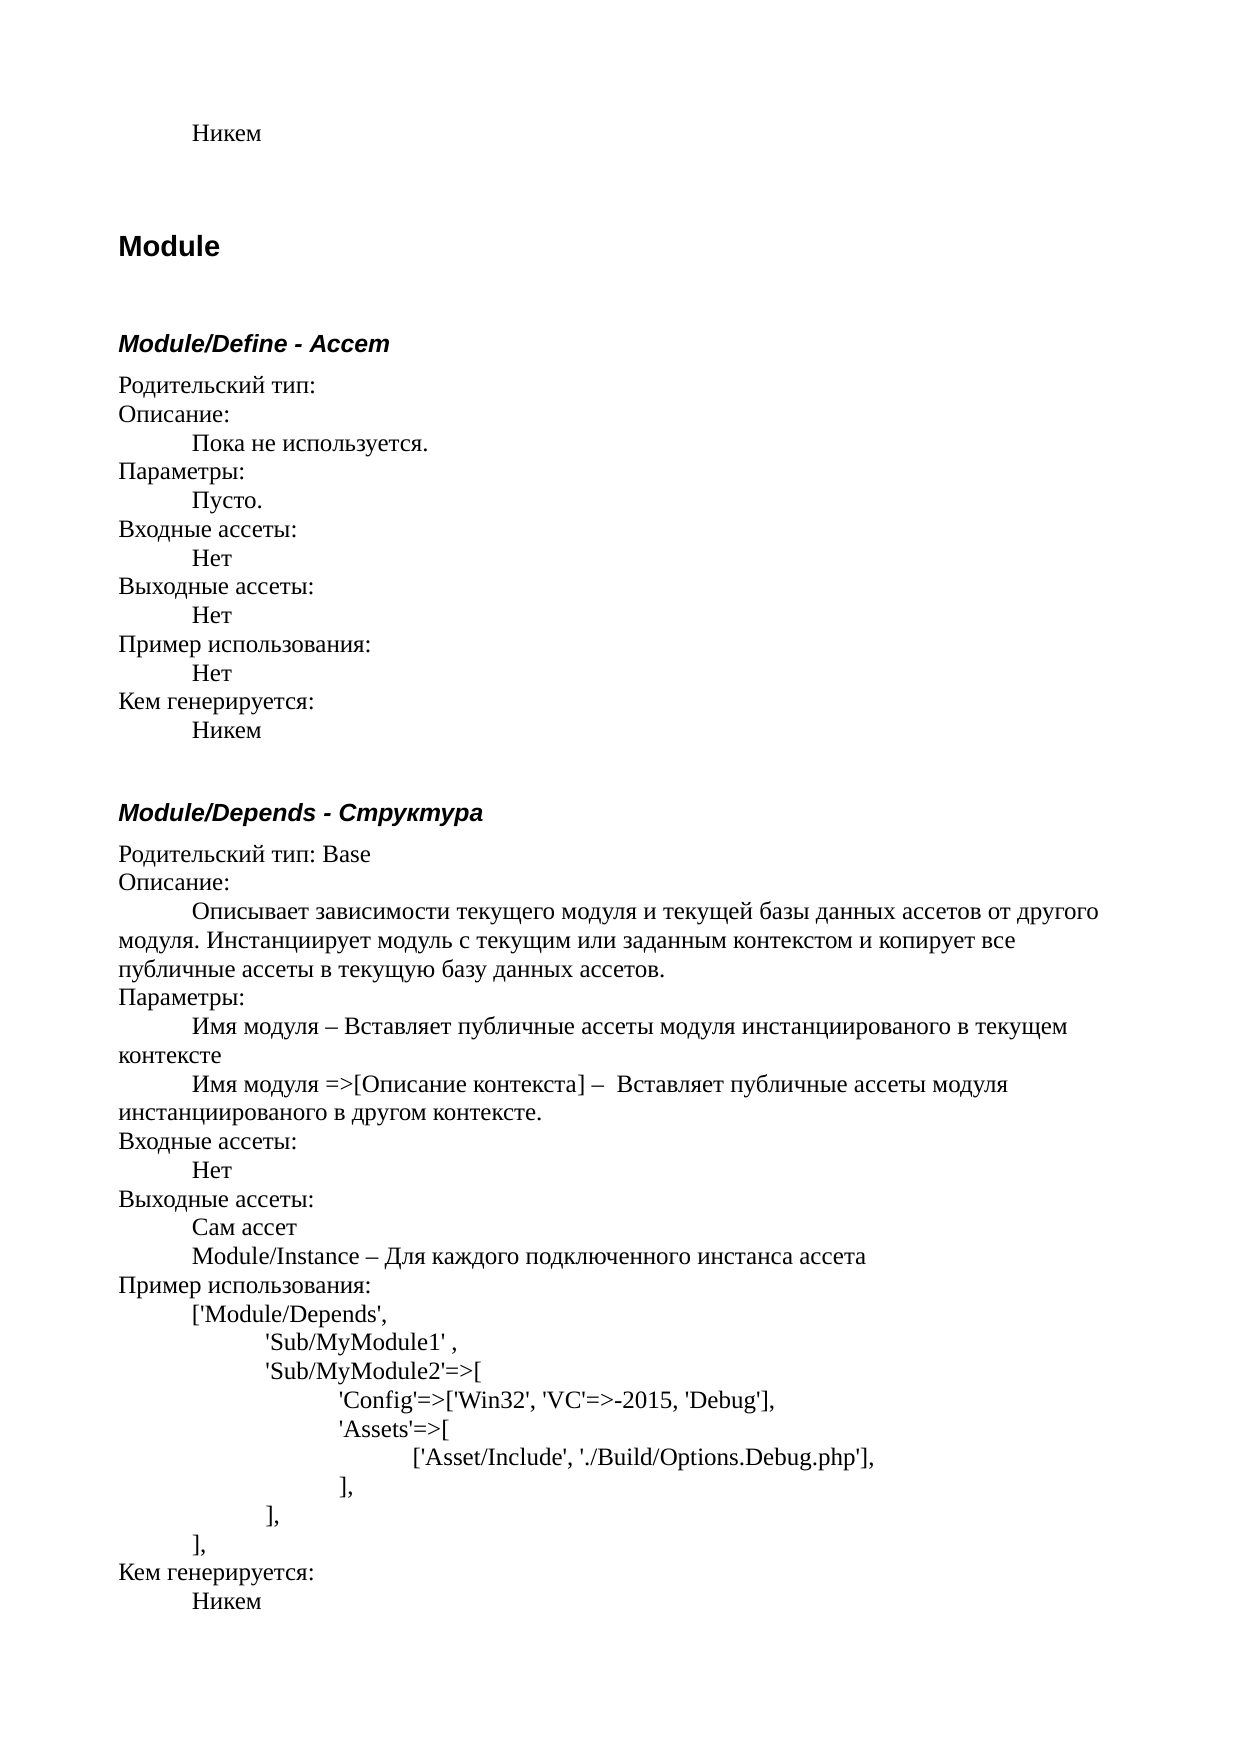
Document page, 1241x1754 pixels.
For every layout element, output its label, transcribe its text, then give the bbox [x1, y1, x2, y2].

subtitle Module [118, 229, 1122, 263]
text 'Sub/MyModule1' , [118, 1327, 1122, 1356]
text Нет [118, 600, 1122, 629]
text ['Asset/Include', './Build/Options.Debug.php'], [118, 1442, 1122, 1471]
subtitle Module/Define - Ассет [118, 329, 1122, 358]
text ], [118, 1500, 1122, 1529]
text ['Module/Depends', [118, 1299, 1122, 1327]
text Пока не используется. [118, 428, 1122, 456]
text Пример использования: [118, 629, 1122, 658]
text Сам ассет [118, 1212, 1122, 1241]
text Нет [118, 1155, 1122, 1184]
subtitle Module/Depends - Структура [118, 798, 1122, 826]
text Входные ассеты: [118, 1126, 1122, 1155]
text Описание: [118, 867, 1122, 896]
text ], [118, 1471, 1122, 1500]
text Нет [118, 543, 1122, 571]
text Параметры: [118, 456, 1122, 485]
text Кем генерируется: [118, 1557, 1122, 1586]
text Module/Instance – Для каждого подключенного инстанса ассета [118, 1241, 1122, 1270]
text Имя модуля =>[Описание контекста] – Вставляет публичные ассеты модуля инстанциированого в другом контексте. [118, 1069, 1122, 1126]
text Параметры: [118, 982, 1122, 1011]
text Выходные ассеты: [118, 1184, 1122, 1212]
text Никем [118, 1586, 1122, 1615]
text Кем генерируется: [118, 686, 1122, 715]
text Описание: [118, 399, 1122, 428]
text Родительский тип: Base [118, 839, 1122, 867]
text Родительский тип: [118, 370, 1122, 399]
text 'Assets'=>[ [118, 1414, 1122, 1442]
text Никем [118, 118, 1122, 147]
text ], [118, 1529, 1122, 1557]
text Нет [118, 658, 1122, 686]
text 'Config'=>['Win32', 'VC'=>-2015, 'Debug'], [118, 1385, 1122, 1414]
text 'Sub/MyModule2'=>[ [118, 1356, 1122, 1385]
text Описывает зависимости текущего модуля и текущей базы данных ассетов от другого модуля. Инстанциирует модуль с текущим или заданным контекстом и копирует все публичные ассеты в текущую базу данных ассетов. [118, 896, 1122, 982]
text Пример использования: [118, 1270, 1122, 1299]
text Имя модуля – Вставляет публичные ассеты модуля инстанциированого в текущем контексте [118, 1011, 1122, 1069]
text Входные ассеты: [118, 514, 1122, 543]
text Никем [118, 715, 1122, 744]
text Выходные ассеты: [118, 571, 1122, 600]
text Пусто. [118, 485, 1122, 514]
